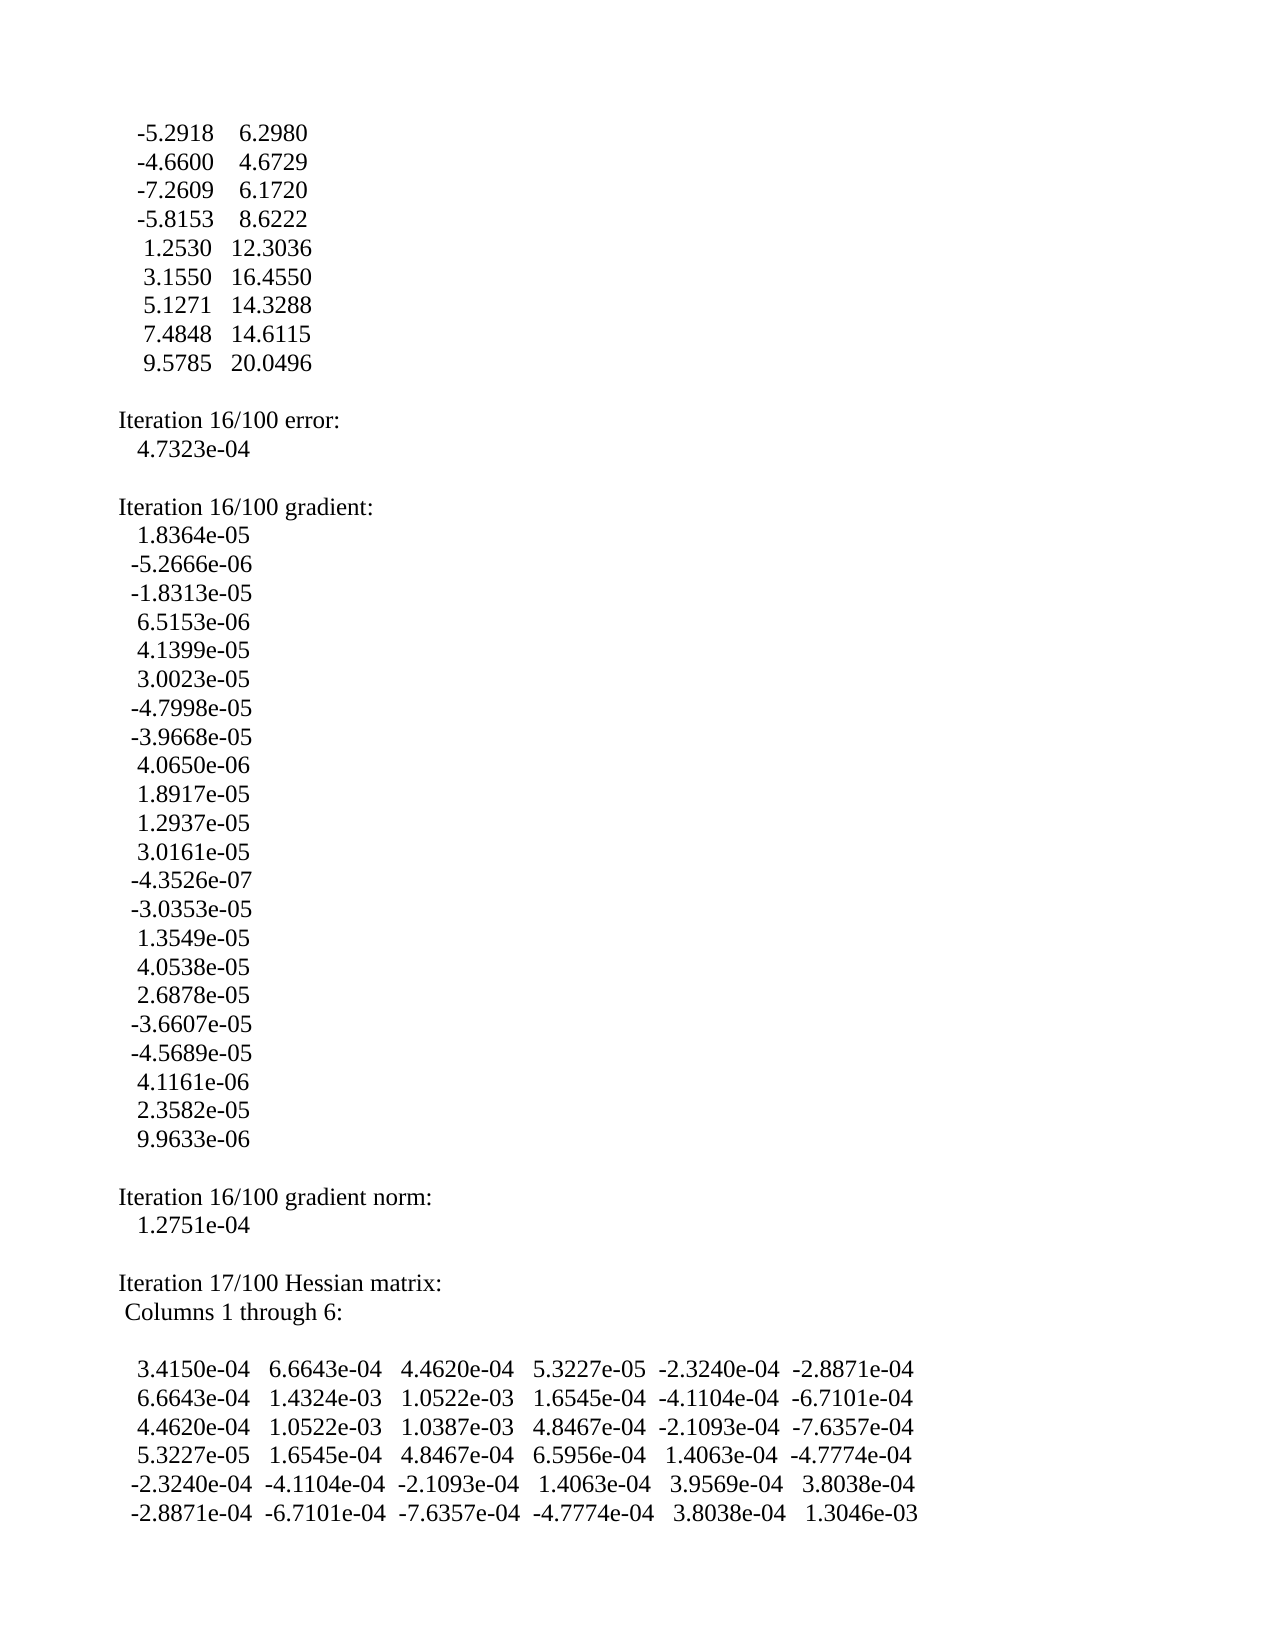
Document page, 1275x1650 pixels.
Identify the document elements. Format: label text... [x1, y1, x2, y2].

text -3.0353e-05 [118, 894, 1157, 923]
text 9.5785 20.0496 [118, 348, 1157, 377]
text Iteration 16/100 gradient: [118, 492, 1157, 521]
text Iteration 16/100 gradient norm: [118, 1182, 1157, 1211]
text -4.6600 4.6729 [118, 147, 1157, 176]
text -3.6607e-05 [118, 1009, 1157, 1038]
text 1.2530 12.3036 [118, 233, 1157, 262]
text -3.9668e-05 [118, 722, 1157, 751]
text 5.1271 14.3288 [118, 291, 1157, 319]
text 2.3582e-05 [118, 1096, 1157, 1124]
text 3.0023e-05 [118, 664, 1157, 693]
text 4.1399e-05 [118, 636, 1157, 664]
text -2.3240e-04 -4.1104e-04 -2.1093e-04 1.4063e-04 3.9569e-04 3.8038e-04 [118, 1469, 1157, 1498]
text 4.4620e-04 1.0522e-03 1.0387e-03 4.8467e-04 -2.1093e-04 -7.6357e-04 [118, 1412, 1157, 1441]
text -5.2918 6.2980 [118, 118, 1157, 147]
text 4.0650e-06 [118, 751, 1157, 779]
text -7.2609 6.1720 [118, 176, 1157, 204]
text 9.9633e-06 [118, 1124, 1157, 1153]
text 4.7323e-04 [118, 434, 1157, 463]
text -4.3526e-07 [118, 866, 1157, 894]
text 1.8364e-05 [118, 521, 1157, 549]
text 7.4848 14.6115 [118, 319, 1157, 348]
text Iteration 16/100 error: [118, 406, 1157, 434]
text -1.8313e-05 [118, 578, 1157, 607]
text -2.8871e-04 -6.7101e-04 -7.6357e-04 -4.7774e-04 3.8038e-04 1.3046e-03 [118, 1498, 1157, 1527]
text 1.8917e-05 [118, 779, 1157, 808]
text 1.2937e-05 [118, 808, 1157, 837]
text 1.2751e-04 [118, 1211, 1157, 1239]
text -4.5689e-05 [118, 1038, 1157, 1067]
text 6.5153e-06 [118, 607, 1157, 636]
text -4.7998e-05 [118, 693, 1157, 722]
text 2.6878e-05 [118, 981, 1157, 1009]
text 4.0538e-05 [118, 952, 1157, 981]
text 5.3227e-05 1.6545e-04 4.8467e-04 6.5956e-04 1.4063e-04 -4.7774e-04 [118, 1441, 1157, 1469]
text -5.2666e-06 [118, 549, 1157, 578]
text 6.6643e-04 1.4324e-03 1.0522e-03 1.6545e-04 -4.1104e-04 -6.7101e-04 [118, 1383, 1157, 1412]
text 3.0161e-05 [118, 837, 1157, 866]
text Iteration 17/100 Hessian matrix: [118, 1268, 1157, 1297]
text 3.4150e-04 6.6643e-04 4.4620e-04 5.3227e-05 -2.3240e-04 -2.8871e-04 [118, 1354, 1157, 1383]
text Columns 1 through 6: [118, 1297, 1157, 1326]
text 3.1550 16.4550 [118, 262, 1157, 291]
text 1.3549e-05 [118, 923, 1157, 952]
text -5.8153 8.6222 [118, 204, 1157, 233]
text 4.1161e-06 [118, 1067, 1157, 1096]
